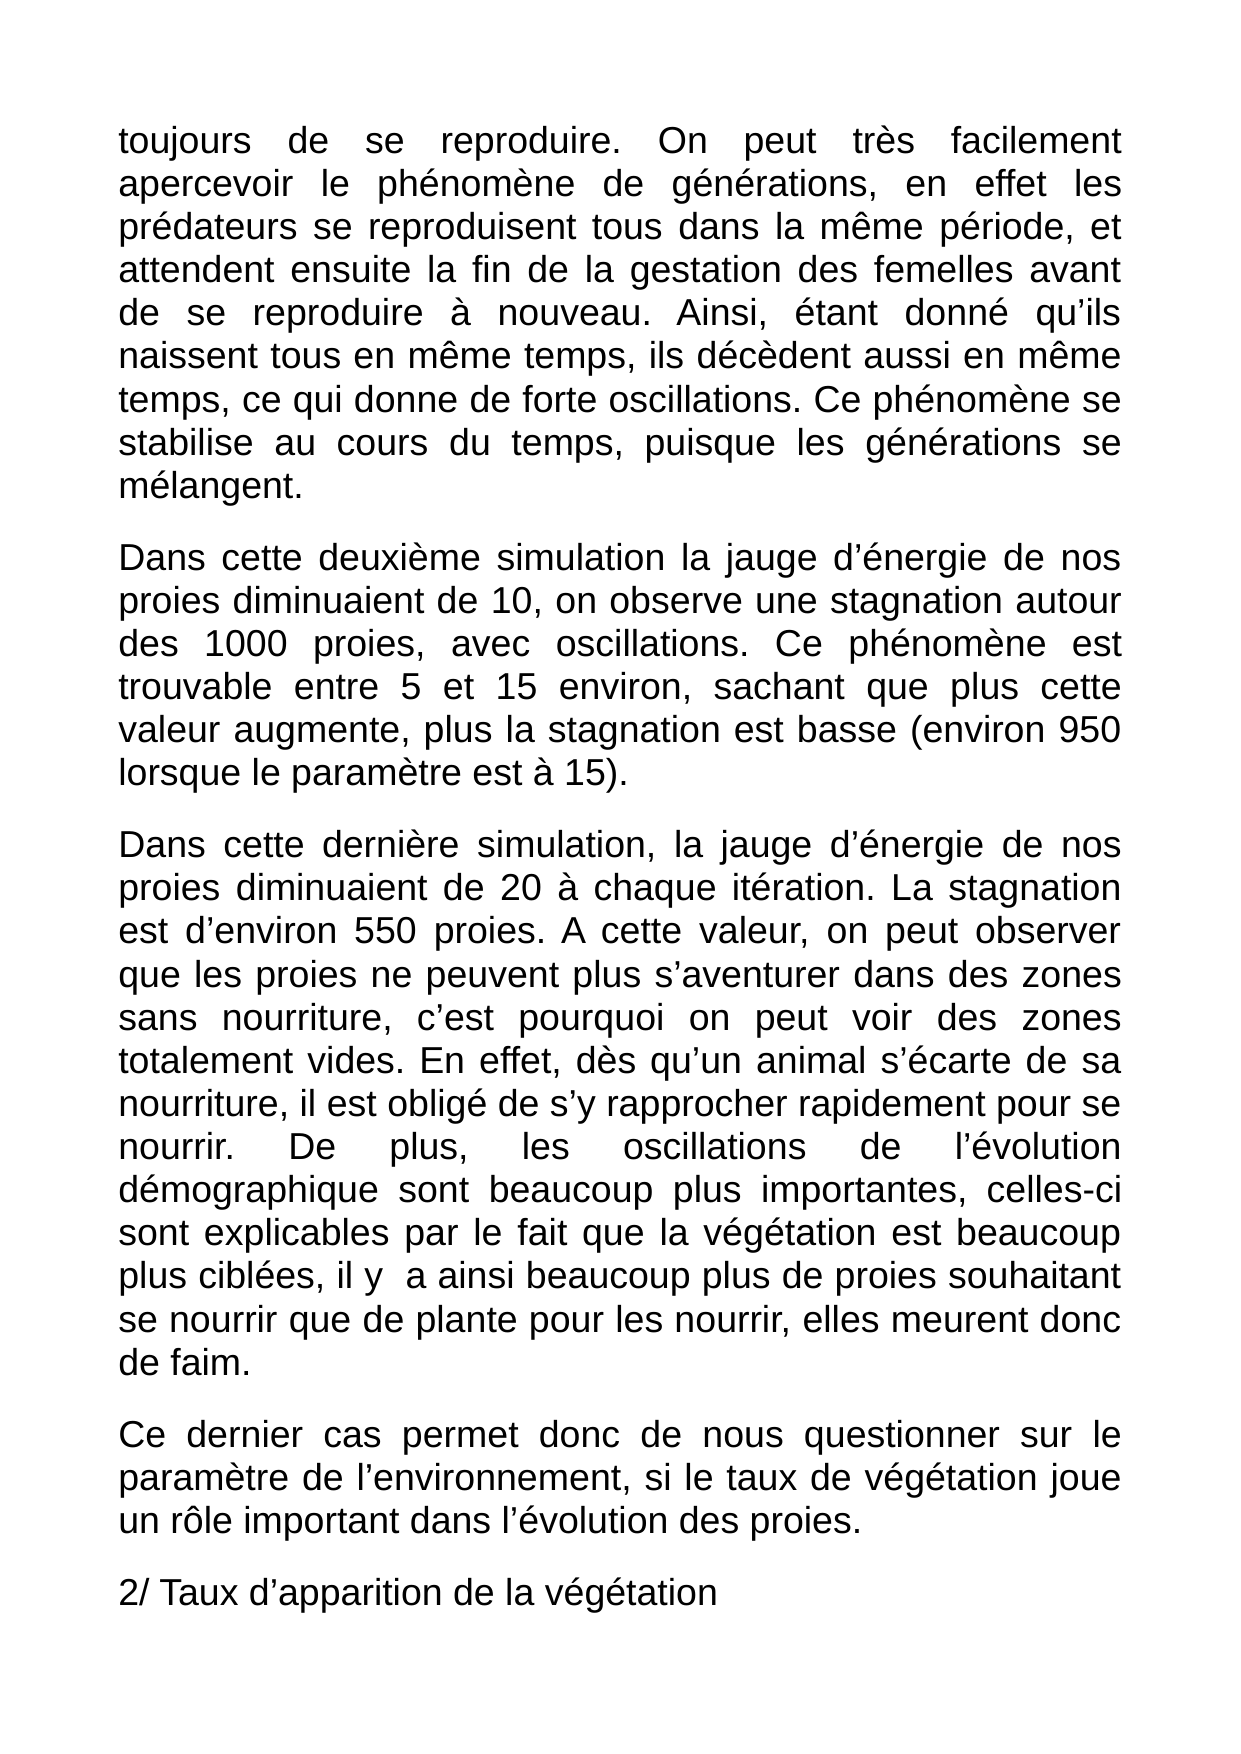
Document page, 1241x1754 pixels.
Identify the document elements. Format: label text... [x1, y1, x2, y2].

text Dans cette deuxième simulation la jauge d’énergie de nos proies diminuaient de 10, on observe une stagnation autour des 1000 proies, avec oscillations. Ce phénomène est trouvable entre 5 et 15 environ, sachant que plus cette valeur augmente, plus la stagnation est basse (environ 950 lorsque le paramètre est à 15). [118, 535, 1122, 794]
text Ce dernier cas permet donc de nous questionner sur le paramètre de l’environnement, si le taux de végétation joue un rôle important dans l’évolution des proies. [118, 1412, 1122, 1541]
text 2/ Taux d’apparition de la végétation [118, 1570, 1122, 1613]
text toujours de se reproduire. On peut très facilement apercevoir le phénomène de générations, en effet les prédateurs se reproduisent tous dans la même période, et attendent ensuite la fin de la gestation des femelles avant de se reproduire à nouveau. Ainsi, étant donné qu’ils naissent tous en même temps, ils décèdent aussi en même temps, ce qui donne de forte oscillations. Ce phénomène se stabilise au cours du temps, puisque les générations se mélangent. [118, 118, 1122, 506]
text Dans cette dernière simulation, la jauge d’énergie de nos proies diminuaient de 20 à chaque itération. La stagnation est d’environ 550 proies. A cette valeur, on peut observer que les proies ne peuvent plus s’aventurer dans des zones sans nourriture, c’est pourquoi on peut voir des zones totalement vides. En effet, dès qu’un animal s’écarte de sa nourriture, il est obligé de s’y rapprocher rapidement pour se nourrir. De plus, les oscillations de l’évolution démographique sont beaucoup plus importantes, celles-ci sont explicables par le fait que la végétation est beaucoup plus ciblées, il y a ainsi beaucoup plus de proies souhaitant se nourrir que de plante pour les nourrir, elles meurent donc de faim. [118, 822, 1122, 1383]
